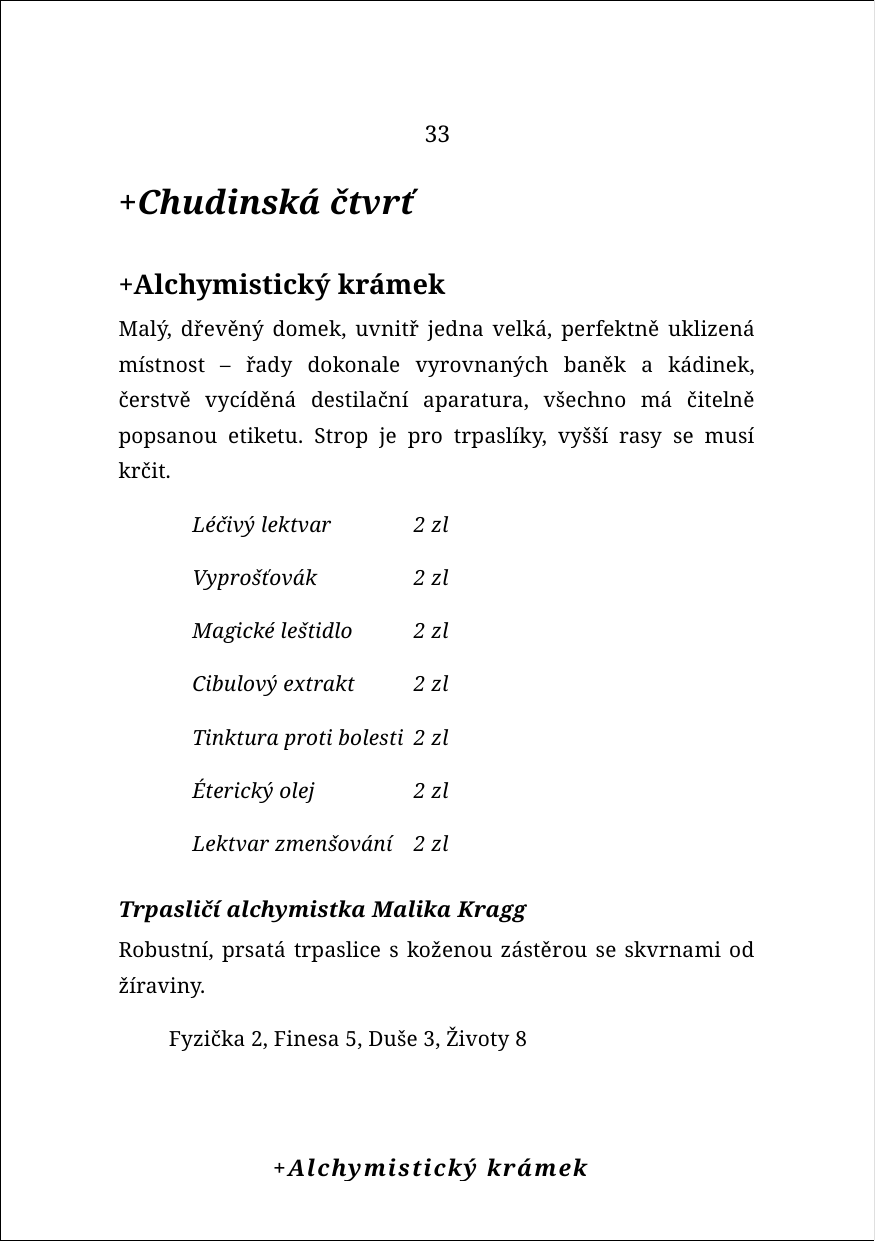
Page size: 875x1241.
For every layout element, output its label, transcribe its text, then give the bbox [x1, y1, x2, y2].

text Fyzička 2, Finesa 5, Duše 3, Životy 8 [168, 1024, 756, 1053]
text Vyprošťovák 2 zl [192, 563, 756, 591]
text Robustní, prsatá trpaslice s koženou zástěrou se skvrnami od žíraviny. [118, 936, 756, 999]
subtitle Trpasličí alchymistka Malika Kragg [118, 894, 756, 924]
text Magické leštidlo 2 zl [192, 616, 756, 644]
subtitle +Alchymistický krámek [118, 266, 756, 303]
text Malý, dřevěný domek, uvnitř jedna velká, perfektně uklizená místnost – řady dokonale vyrovnaných baněk a kádinek, čerstvě vycíděná destilační aparatura, všechno má čitelně popsanou etiketu. Strop je pro trpaslíky, vyšší rasy se musí krčit. [118, 314, 756, 485]
subtitle +Chudinská čtvrť [118, 179, 756, 224]
text Léčivý lektvar 2 zl [192, 510, 756, 538]
text Éterický olej 2 zl [192, 776, 756, 804]
text Tinktura proti bolesti 2 zl [192, 723, 756, 751]
text Lektvar zmenšování 2 zl [192, 829, 756, 857]
text Cibulový extrakt 2 zl [192, 669, 756, 698]
